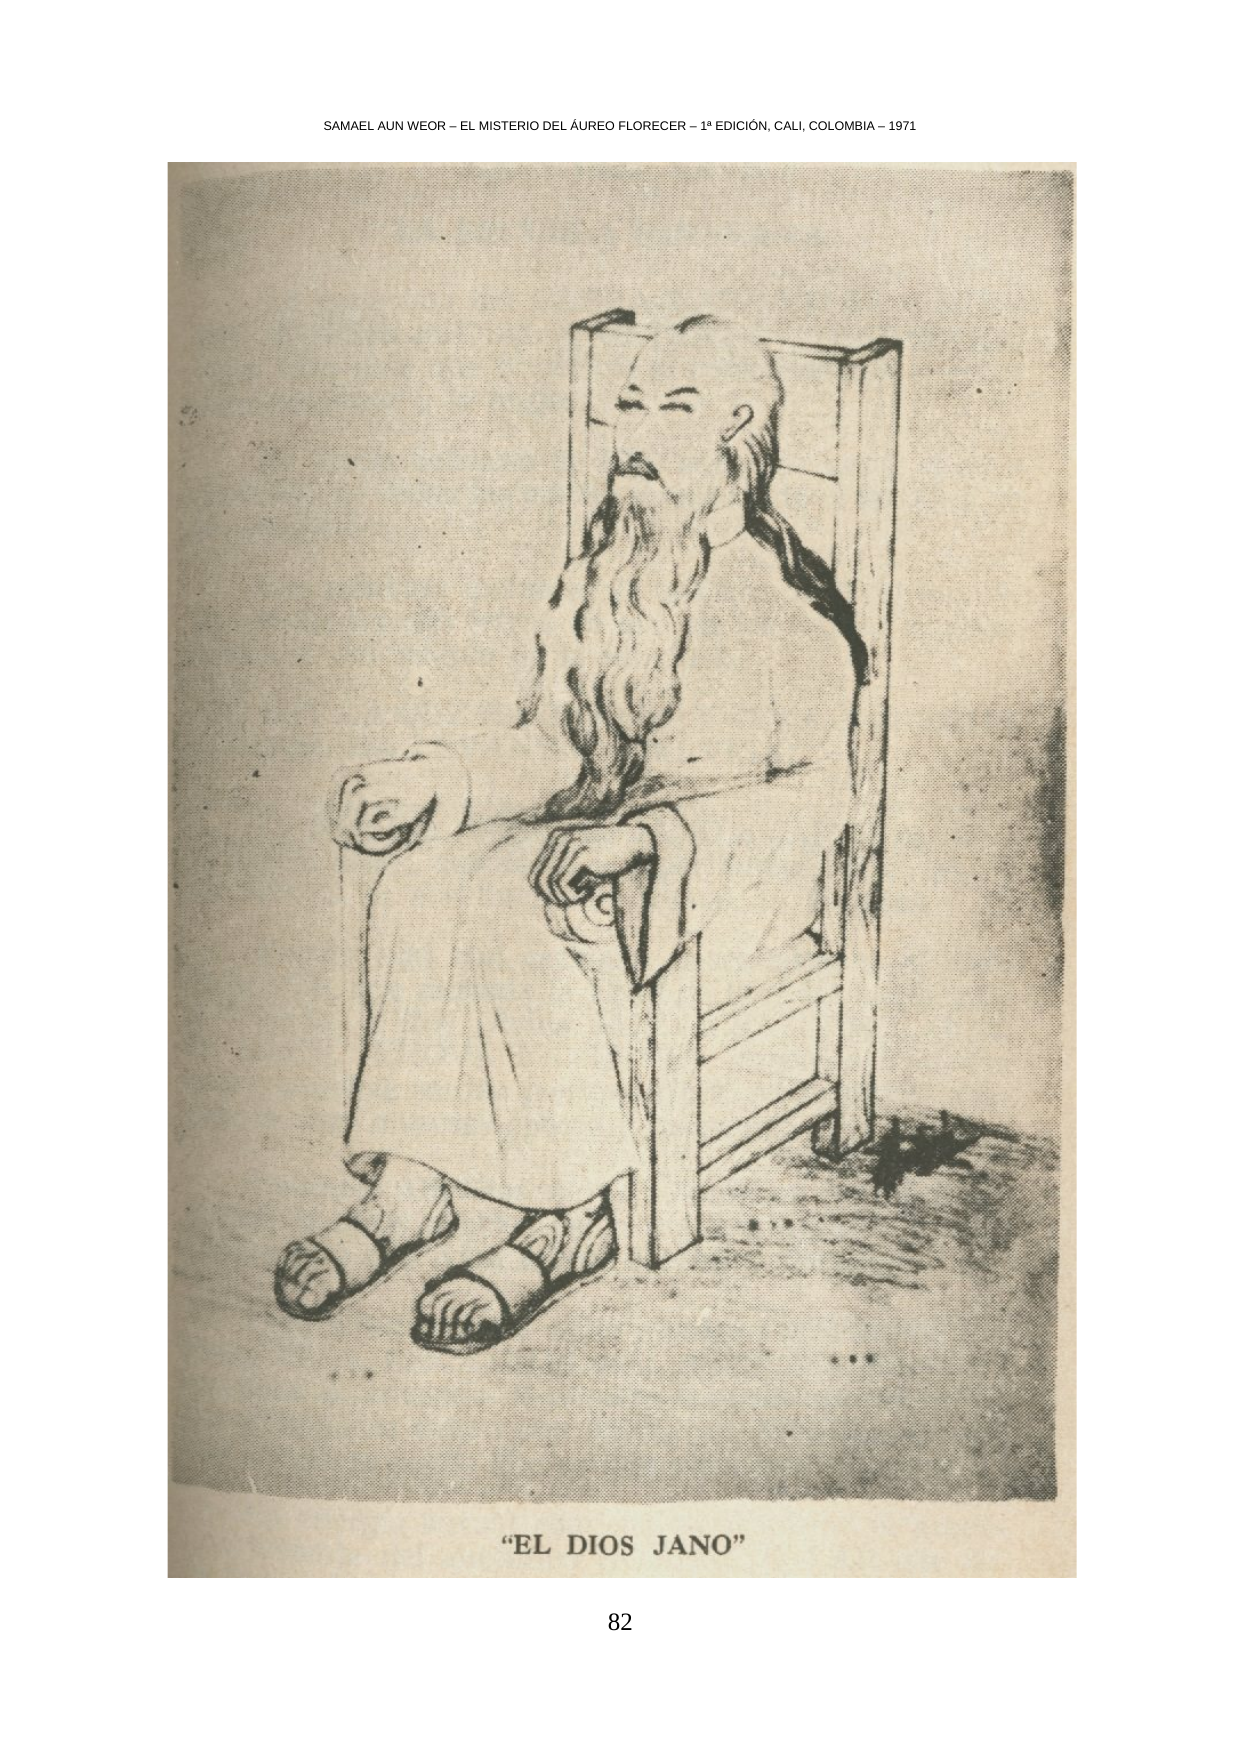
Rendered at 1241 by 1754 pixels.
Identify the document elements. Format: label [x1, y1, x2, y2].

picture [167, 162, 1077, 1578]
